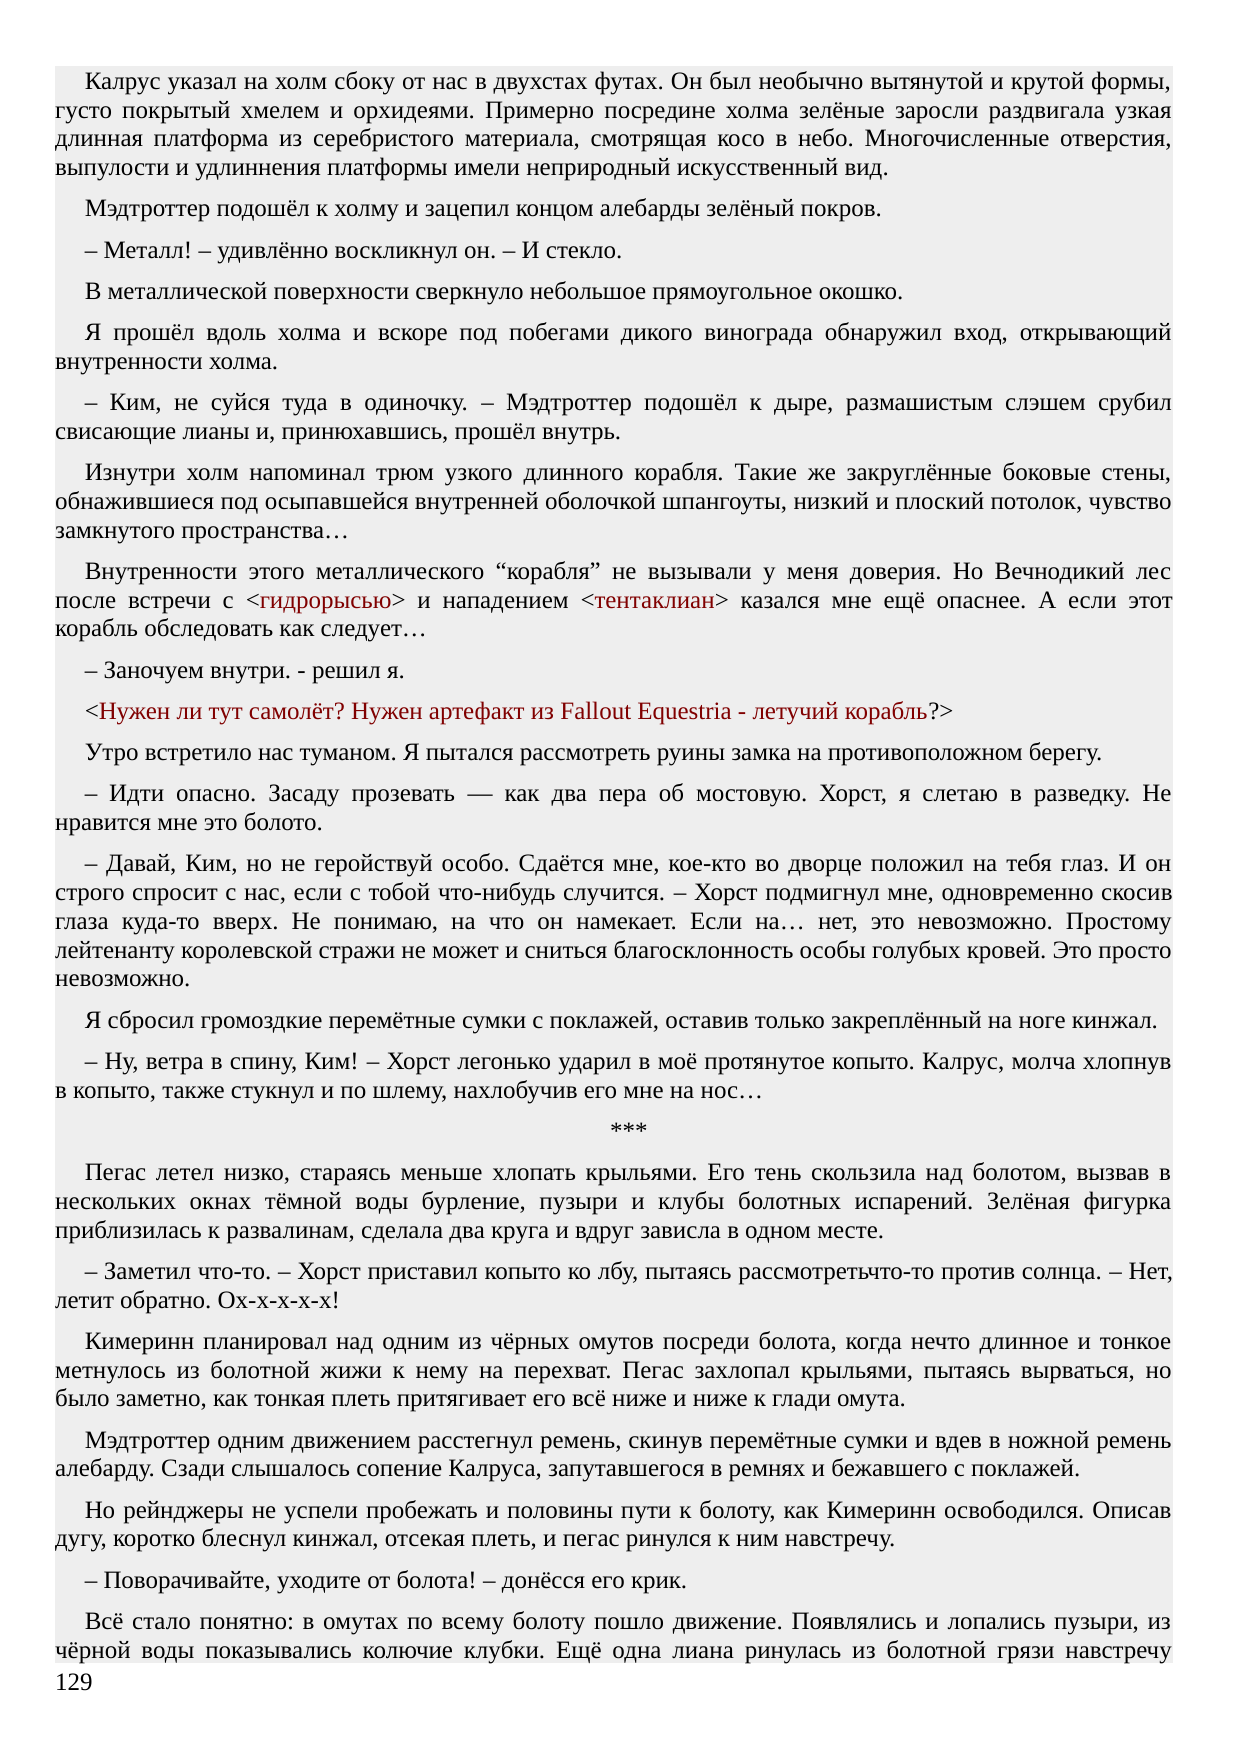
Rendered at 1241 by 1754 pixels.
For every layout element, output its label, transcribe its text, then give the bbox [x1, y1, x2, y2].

text Изнутри холм напоминал трюм узкого длинного корабля. Такие же закруглённые боковые стены, обнажившиеся под осыпавшейся внутренней оболочкой шпангоуты, низкий и плоский потолок, чувство замкнутого пространства… [55, 457, 1173, 543]
text Я сбросил громоздкие перемётные сумки с поклажей, оставив только закреплённый на ноге кинжал. [55, 1005, 1173, 1033]
text Но рейнджеры не успели пробежать и половины пути к болоту, как Кимеринн освободился. Описав дугу, коротко блеснул кинжал, отсекая плеть, и пегас ринулся к ним навстречу. [55, 1495, 1173, 1552]
text Внутренности этого металлического “корабля” не вызывали у меня доверия. Но Вечнодикий лес после встречи с <гидрорысью> и нападением <тентаклиан> казался мне ещё опаснее. А если этот корабль обследовать как следует… [55, 556, 1173, 642]
text – Ну, ветра в спину, Ким! – Хорст легонько ударил в моё протянутое копыто. Калрус, молча хлопнув в копыто, также стукнул и по шлему, нахлобучив его мне на нос… [55, 1046, 1173, 1103]
text Я прошёл вдоль холма и вскоре под побегами дикого винограда обнаружил вход, открывающий внутренности холма. [55, 317, 1173, 375]
text Калрус указал на холм сбоку от нас в двухстах футах. Он был необычно вытянутой и крутой формы, густо покрытый хмелем и орхидеями. Примерно посредине холма зелёные заросли раздвигала узкая длинная платформа из серебристого материала, смотрящая косо в небо. Многочисленные отверстия, выпулости и удлиннения платформы имели неприродный искусственный вид. [55, 66, 1173, 181]
text Всё стало понятно: в омутах по всему болоту пошло движение. Появлялись и лопались пузыри, из чёрной воды показывались колючие клубки. Ещё одна лиана ринулась из болотной грязи навстречу [55, 1606, 1173, 1663]
text – Заночуем внутри. - решил я. [55, 655, 1173, 683]
text Утро встретило нас туманом. Я пытался рассмотреть руины замка на противоположном берегу. [55, 737, 1173, 766]
text – Поворачивайте, уходите от болота! – донёсся его крик. [55, 1565, 1173, 1593]
text – Металл! – удивлённо воскликнул он. – И стекло. [55, 235, 1173, 263]
text Кимеринн планировал над одним из чёрных омутов посреди болота, когда нечто длинное и тонкое метнулось из болотной жижи к нему на перехват. Пегас захлопал крыльями, пытаясь вырваться, но было заметно, как тонкая плеть притягивает его всё ниже и ниже к глади омута. [55, 1326, 1173, 1412]
text <Нужен ли тут самолёт? Нужен артефакт из Fallout Equestria - летучий корабль?> [55, 696, 1173, 725]
text *** [55, 1116, 1173, 1145]
text – Ким, не суйся туда в одиночку. – Мэдтроттер подошёл к дыре, размашистым слэшем срубил свисающие лианы и, принюхавшись, прошёл внутрь. [55, 387, 1173, 445]
text В металлической поверхности сверкнуло небольшое прямоугольное окошко. [55, 276, 1173, 305]
text Мэдтроттер подошёл к холму и зацепил концом алебарды зелёный покров. [55, 193, 1173, 222]
text Мэдтроттер одним движением расстегнул ремень, скинув перемётные сумки и вдев в ножной ремень алебарду. Сзади слышалось сопение Калруса, запутавшегося в ремнях и бежавшего с поклажей. [55, 1425, 1173, 1482]
text Пегас летел низко, стараясь меньше хлопать крыльями. Его тень скользила над болотом, вызвав в нескольких окнах тёмной воды бурление, пузыри и клубы болотных испарений. Зелёная фигурка приблизилась к развалинам, сделала два круга и вдруг зависла в одном месте. [55, 1157, 1173, 1243]
text – Идти опасно. Засаду прозевать — как два пера об мостовую. Хорст, я слетаю в разведку. Не нравится мне это болото. [55, 778, 1173, 836]
text – Давай, Ким, но не геройствуй особо. Сдаётся мне, кое-кто во дворце положил на тебя глаз. И он строго спросит с нас, если с тобой что-нибудь случится. – Хорст подмигнул мне, одновременно скосив глаза куда-то вверх. Не понимаю, на что он намекает. Если на… нет, это невозможно. Простому лейтенанту королевской стражи не может и сниться благосклонность особы голубых кровей. Это просто невозможно. [55, 848, 1173, 992]
text – Заметил что-то. – Хорст приставил копыто ко лбу, пытаясь рассмотретьчто-то против солнца. – Нет, летит обратно. Ох-х-х-х-х! [55, 1256, 1173, 1313]
